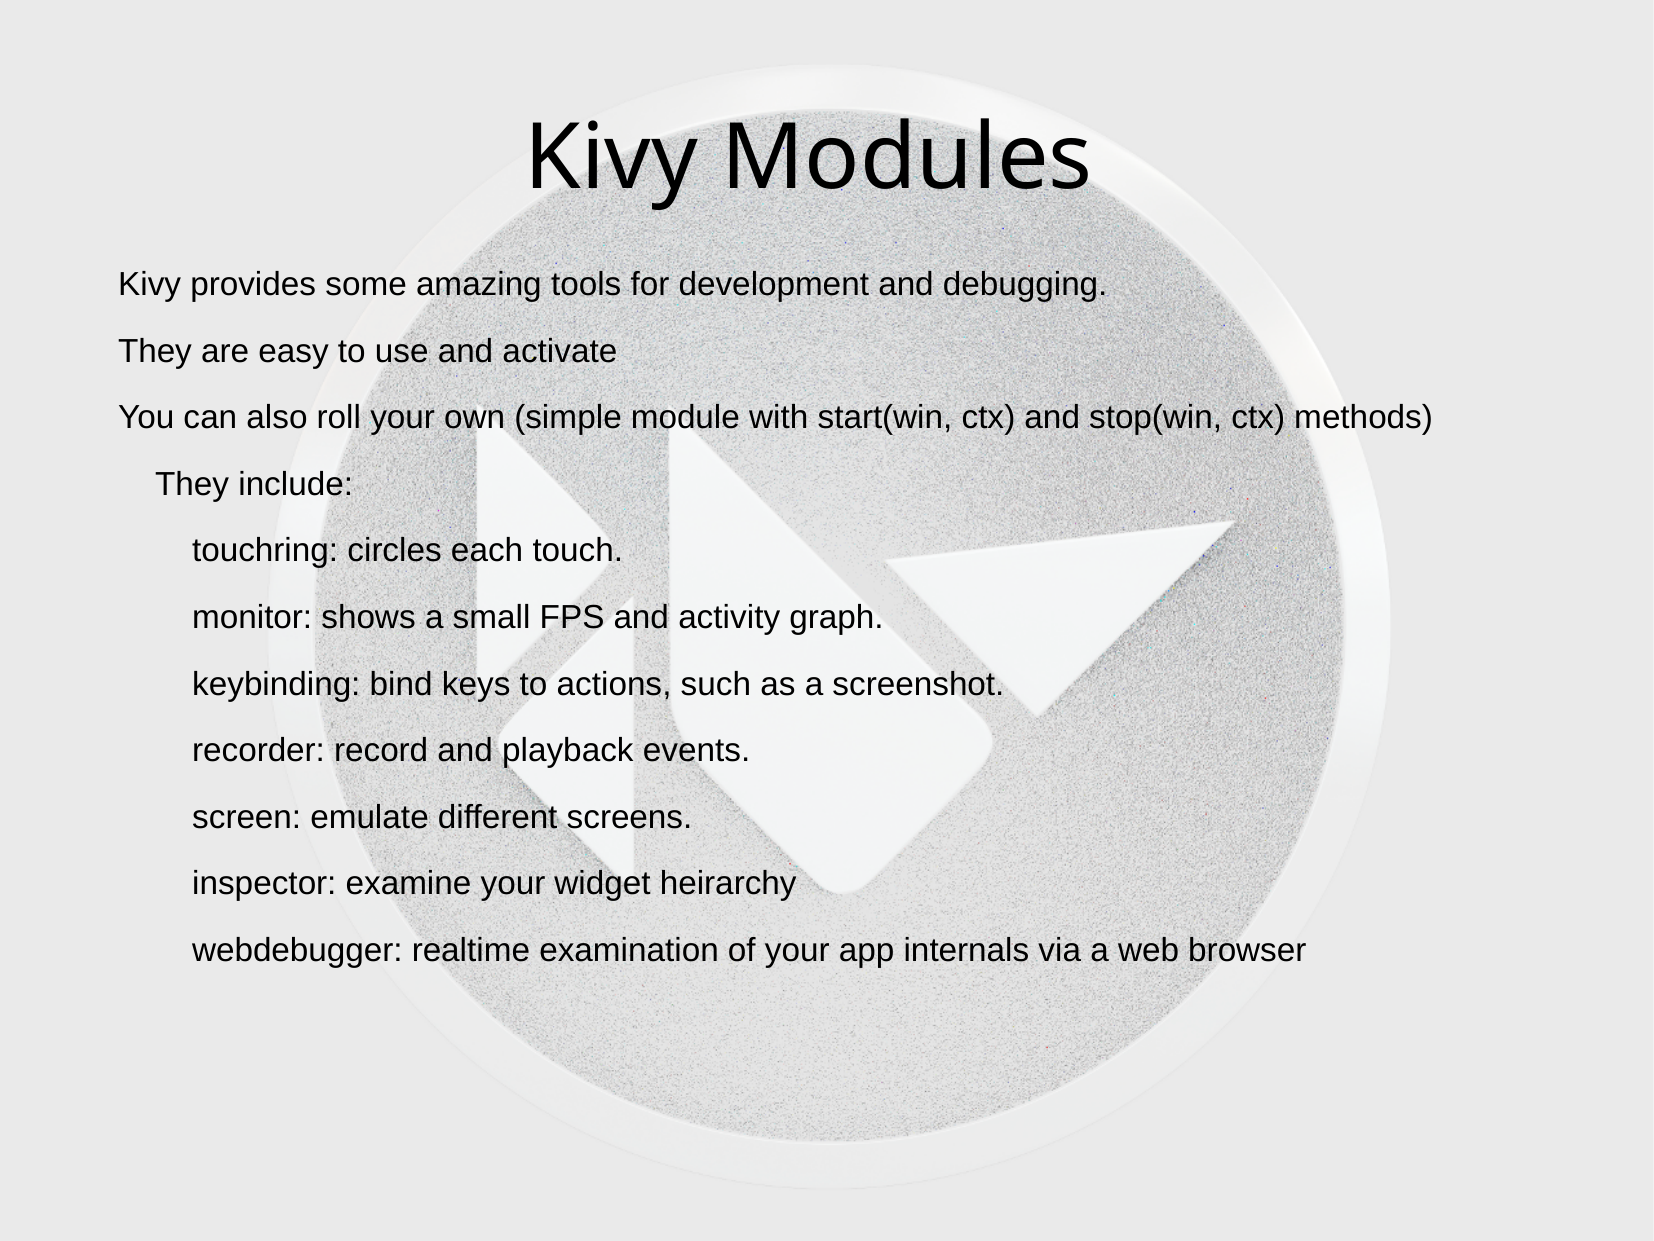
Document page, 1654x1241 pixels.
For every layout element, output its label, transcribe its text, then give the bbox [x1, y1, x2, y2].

list Kivy provides some amazing tools for development and debugging. They are easy to use and activate You can also roll your own (simple module with start(win, ctx) and stop(win, ctx) methods) They include: touchring: circles each touch. monitor: shows a small FPS and activity graph. keybinding: bind keys to actions, such as a screenshot. recorder: record and playback events. screen: emulate different screens. inspector: examine your widget heirarchy webdebugger: realtime examination of your app internals via a web browser [118, 265, 1506, 1038]
title Kivy Modules [82, 49, 1536, 257]
picture [0, 0, 1654, 1241]
